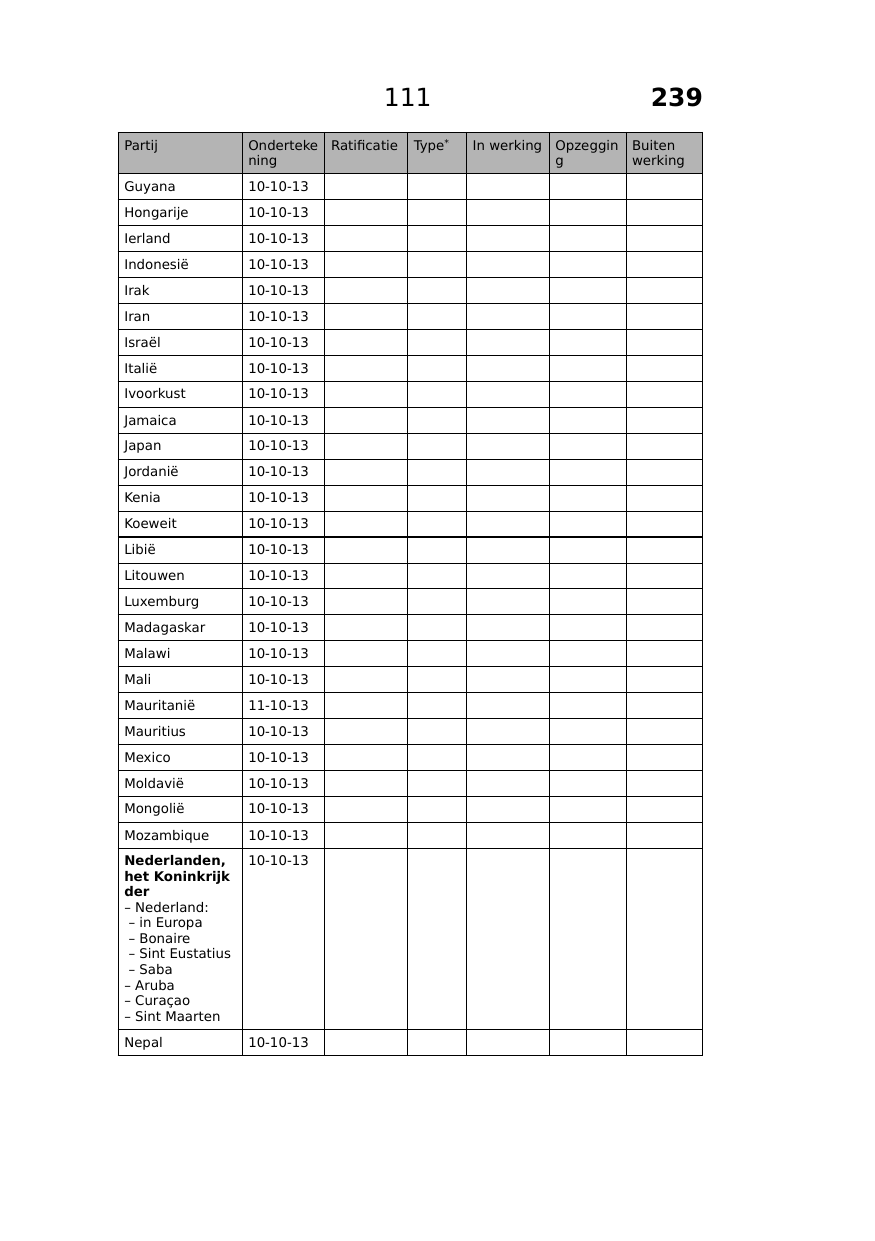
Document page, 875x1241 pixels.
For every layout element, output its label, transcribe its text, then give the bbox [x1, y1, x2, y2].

table_cell [408, 356, 466, 381]
table_cell 11-10-13 [243, 693, 324, 718]
table_cell [325, 226, 407, 251]
table_cell [325, 460, 407, 484]
table_cell [467, 849, 549, 900]
table_cell 10-10-13 [243, 1030, 324, 1055]
table_cell [243, 916, 324, 931]
table_cell [627, 330, 702, 355]
table_cell [467, 797, 549, 822]
table_cell [325, 538, 407, 562]
table_cell [408, 408, 466, 433]
table_cell [627, 993, 702, 1009]
table_cell [627, 408, 702, 433]
table_cell Irak [119, 278, 242, 303]
table_cell [467, 962, 549, 978]
table_cell Hongarije [119, 200, 242, 225]
table_cell [408, 226, 466, 251]
table_cell [627, 978, 702, 993]
table_cell [408, 771, 466, 796]
table_cell Mauritanië [119, 693, 242, 718]
table_cell [627, 382, 702, 407]
table_cell 10-10-13 [243, 564, 324, 588]
table_cell Malawi [119, 641, 242, 666]
table_cell [467, 486, 549, 511]
table_cell [467, 434, 549, 459]
table_cell [325, 615, 407, 640]
table_cell [325, 1009, 407, 1029]
table_cell – Bonaire [119, 931, 242, 947]
table_cell Guyana [119, 174, 242, 199]
table_cell [550, 226, 626, 251]
table_cell 10-10-13 [243, 460, 324, 484]
table_cell [467, 823, 549, 848]
table_cell [550, 252, 626, 277]
table_cell [467, 771, 549, 796]
table_cell [325, 252, 407, 277]
table_cell [550, 589, 626, 614]
table_cell [627, 460, 702, 484]
table_cell [325, 641, 407, 666]
table_cell [550, 538, 626, 562]
table_cell [550, 797, 626, 822]
table_cell [627, 1009, 702, 1029]
table_cell [408, 278, 466, 303]
table_cell 10-10-13 [243, 849, 324, 900]
table_cell [627, 916, 702, 931]
table_cell [467, 330, 549, 355]
table_cell [325, 200, 407, 225]
table_cell Luxemburg [119, 589, 242, 614]
table_cell [467, 226, 549, 251]
table_cell [408, 978, 466, 993]
table_cell 10-10-13 [243, 771, 324, 796]
table_cell [627, 947, 702, 962]
table_cell [550, 460, 626, 484]
table_cell – in Europa [119, 916, 242, 931]
table_cell Mali [119, 667, 242, 692]
table_cell [627, 1030, 702, 1055]
table_cell [325, 693, 407, 718]
table_cell [243, 900, 324, 916]
table_cell [627, 900, 702, 916]
table_cell – Sint Eustatius [119, 947, 242, 962]
table_cell [467, 278, 549, 303]
table_cell [467, 200, 549, 225]
table_cell [627, 615, 702, 640]
table_cell [325, 667, 407, 692]
table_cell [325, 931, 407, 947]
table_cell [550, 408, 626, 433]
table_cell [325, 408, 407, 433]
table_header Buiten werking [627, 133, 702, 173]
table_cell Jamaica [119, 408, 242, 433]
table_cell [243, 1009, 324, 1029]
table_cell [467, 304, 549, 329]
table_cell 10-10-13 [243, 200, 324, 225]
table_cell [408, 1030, 466, 1055]
table_header Type* [408, 133, 466, 173]
table_cell [467, 931, 549, 947]
table_header Opzegging [550, 133, 626, 173]
table_cell [627, 641, 702, 666]
table_cell [325, 304, 407, 329]
table_cell Moldavië [119, 771, 242, 796]
table_cell [325, 849, 407, 900]
table_cell [467, 564, 549, 588]
table_cell [550, 330, 626, 355]
table_cell [325, 512, 407, 536]
table_cell [467, 947, 549, 962]
table_cell [325, 564, 407, 588]
table_cell [408, 330, 466, 355]
table_cell [627, 771, 702, 796]
table_cell [408, 174, 466, 199]
table_cell [325, 916, 407, 931]
table_cell Japan [119, 434, 242, 459]
table_cell [408, 641, 466, 666]
table_cell Ierland [119, 226, 242, 251]
table_cell Israël [119, 330, 242, 355]
table_cell 10-10-13 [243, 823, 324, 848]
table_cell [408, 460, 466, 484]
table_cell [467, 589, 549, 614]
table_cell [408, 693, 466, 718]
table_cell [243, 993, 324, 1009]
table_cell [627, 797, 702, 822]
table_cell 10-10-13 [243, 304, 324, 329]
table_cell [467, 993, 549, 1009]
table_cell [408, 252, 466, 277]
table_cell [467, 174, 549, 199]
table_cell – Sint Maarten [119, 1009, 242, 1029]
table_cell 10-10-13 [243, 252, 324, 277]
table_cell [550, 512, 626, 536]
table_cell [627, 564, 702, 588]
table_cell Kenia [119, 486, 242, 511]
table_cell [408, 931, 466, 947]
table_cell [325, 278, 407, 303]
table_cell [627, 962, 702, 978]
table_cell [627, 174, 702, 199]
table_cell [550, 1030, 626, 1055]
table_cell 10-10-13 [243, 382, 324, 407]
table_cell [467, 978, 549, 993]
table_cell [408, 304, 466, 329]
table_cell Litouwen [119, 564, 242, 588]
table_cell [467, 538, 549, 562]
table_cell 10-10-13 [243, 408, 324, 433]
table_cell [627, 200, 702, 225]
table_cell [550, 693, 626, 718]
table_cell [408, 434, 466, 459]
table_cell [408, 564, 466, 588]
table_cell [627, 252, 702, 277]
table_cell [408, 900, 466, 916]
table_cell [627, 931, 702, 947]
table_cell [408, 200, 466, 225]
table_cell 10-10-13 [243, 667, 324, 692]
table_cell [627, 226, 702, 251]
table_cell [550, 900, 626, 916]
table_cell [408, 486, 466, 511]
table_cell [408, 797, 466, 822]
table_cell [627, 823, 702, 848]
table_header Ondertekening [243, 133, 324, 173]
table_cell [627, 745, 702, 770]
table_cell [325, 330, 407, 355]
table_cell [550, 719, 626, 744]
table_cell [467, 693, 549, 718]
table_cell 10-10-13 [243, 538, 324, 562]
table_cell 10-10-13 [243, 615, 324, 640]
table_cell 10-10-13 [243, 278, 324, 303]
table_header Ratificatie [325, 133, 407, 173]
table_cell [467, 408, 549, 433]
table_cell [627, 434, 702, 459]
table_cell [325, 823, 407, 848]
table_cell [243, 962, 324, 978]
table_cell [627, 304, 702, 329]
table_cell [550, 916, 626, 931]
table_cell [627, 538, 702, 562]
table_cell [467, 745, 549, 770]
table_cell [467, 1030, 549, 1055]
table_cell 10-10-13 [243, 226, 324, 251]
table_cell [550, 356, 626, 381]
table_cell Iran [119, 304, 242, 329]
table_cell [627, 512, 702, 536]
table_cell [550, 1009, 626, 1029]
table_cell – Saba [119, 962, 242, 978]
table_cell 10-10-13 [243, 589, 324, 614]
table_cell – Aruba [119, 978, 242, 993]
table_cell [408, 745, 466, 770]
table_cell [408, 615, 466, 640]
table_cell [627, 849, 702, 900]
table_cell [467, 512, 549, 536]
table_cell [550, 564, 626, 588]
table_cell 10-10-13 [243, 486, 324, 511]
table_cell [408, 589, 466, 614]
table_cell 10-10-13 [243, 356, 324, 381]
table_cell [325, 719, 407, 744]
table_cell [550, 771, 626, 796]
table_cell [408, 382, 466, 407]
table_cell 10-10-13 [243, 797, 324, 822]
table_cell Ivoorkust [119, 382, 242, 407]
table_cell [550, 434, 626, 459]
table_cell [408, 849, 466, 900]
table_cell [243, 978, 324, 993]
table_cell [550, 745, 626, 770]
table_cell [550, 993, 626, 1009]
table_cell [627, 719, 702, 744]
table_cell [627, 356, 702, 381]
table_cell Mozambique [119, 823, 242, 848]
table_cell [325, 962, 407, 978]
table_cell [550, 667, 626, 692]
table_cell – Nederland: [119, 900, 242, 916]
table_cell Indonesië [119, 252, 242, 277]
table_cell 10-10-13 [243, 330, 324, 355]
table_cell [467, 900, 549, 916]
table_cell Mongolië [119, 797, 242, 822]
table_cell [408, 538, 466, 562]
table_cell Madagaskar [119, 615, 242, 640]
table_cell 10-10-13 [243, 641, 324, 666]
table_cell [408, 823, 466, 848]
table_cell [408, 993, 466, 1009]
table_cell [627, 486, 702, 511]
table_cell [325, 356, 407, 381]
table_cell Koeweit [119, 512, 242, 536]
table_cell [550, 931, 626, 947]
table_cell [627, 278, 702, 303]
table_cell 10-10-13 [243, 512, 324, 536]
table_cell Mexico [119, 745, 242, 770]
table_cell Mauritius [119, 719, 242, 744]
table_cell [467, 615, 549, 640]
table_cell [408, 1009, 466, 1029]
table_cell [325, 589, 407, 614]
table_cell [550, 978, 626, 993]
table_cell [467, 252, 549, 277]
table_cell [325, 993, 407, 1009]
table_cell [325, 797, 407, 822]
table_cell – Curaçao [119, 993, 242, 1009]
table_cell Libië [119, 538, 242, 562]
table_header In werking [467, 133, 549, 173]
table_cell 10-10-13 [243, 745, 324, 770]
table_cell [550, 174, 626, 199]
table_cell [408, 947, 466, 962]
table_cell [627, 589, 702, 614]
table_cell [550, 849, 626, 900]
table_cell [325, 900, 407, 916]
table_cell [550, 641, 626, 666]
table_cell [408, 512, 466, 536]
table_cell Jordanië [119, 460, 242, 484]
table_cell [550, 823, 626, 848]
table_cell [550, 382, 626, 407]
table_cell 10-10-13 [243, 434, 324, 459]
table_cell [325, 174, 407, 199]
table_cell [627, 667, 702, 692]
table_cell [325, 745, 407, 770]
table_cell [408, 719, 466, 744]
table_cell [408, 962, 466, 978]
table_cell [467, 667, 549, 692]
table_cell [325, 771, 407, 796]
table_cell [550, 304, 626, 329]
table_cell [243, 931, 324, 947]
table_cell [550, 947, 626, 962]
table_header Partij [119, 133, 242, 173]
table_cell [550, 615, 626, 640]
table_cell [550, 962, 626, 978]
table_cell [325, 947, 407, 962]
table_cell 10-10-13 [243, 719, 324, 744]
table_cell [325, 434, 407, 459]
table_cell [467, 1009, 549, 1029]
table_cell [627, 693, 702, 718]
table_cell [467, 382, 549, 407]
table_cell [325, 978, 407, 993]
table_cell [325, 486, 407, 511]
table_cell Nederlanden, het Koninkrijk der [119, 849, 242, 900]
table_cell [550, 486, 626, 511]
table_cell [467, 460, 549, 484]
table_cell Italië [119, 356, 242, 381]
table_cell [325, 1030, 407, 1055]
table_cell [467, 719, 549, 744]
table_cell [467, 916, 549, 931]
table_cell [408, 916, 466, 931]
table_cell [550, 200, 626, 225]
table_cell [467, 356, 549, 381]
table_cell [243, 947, 324, 962]
table_cell [550, 278, 626, 303]
table_cell Nepal [119, 1030, 242, 1055]
table_cell [325, 382, 407, 407]
table_cell [467, 641, 549, 666]
table_cell 10-10-13 [243, 174, 324, 199]
table_cell [408, 667, 466, 692]
